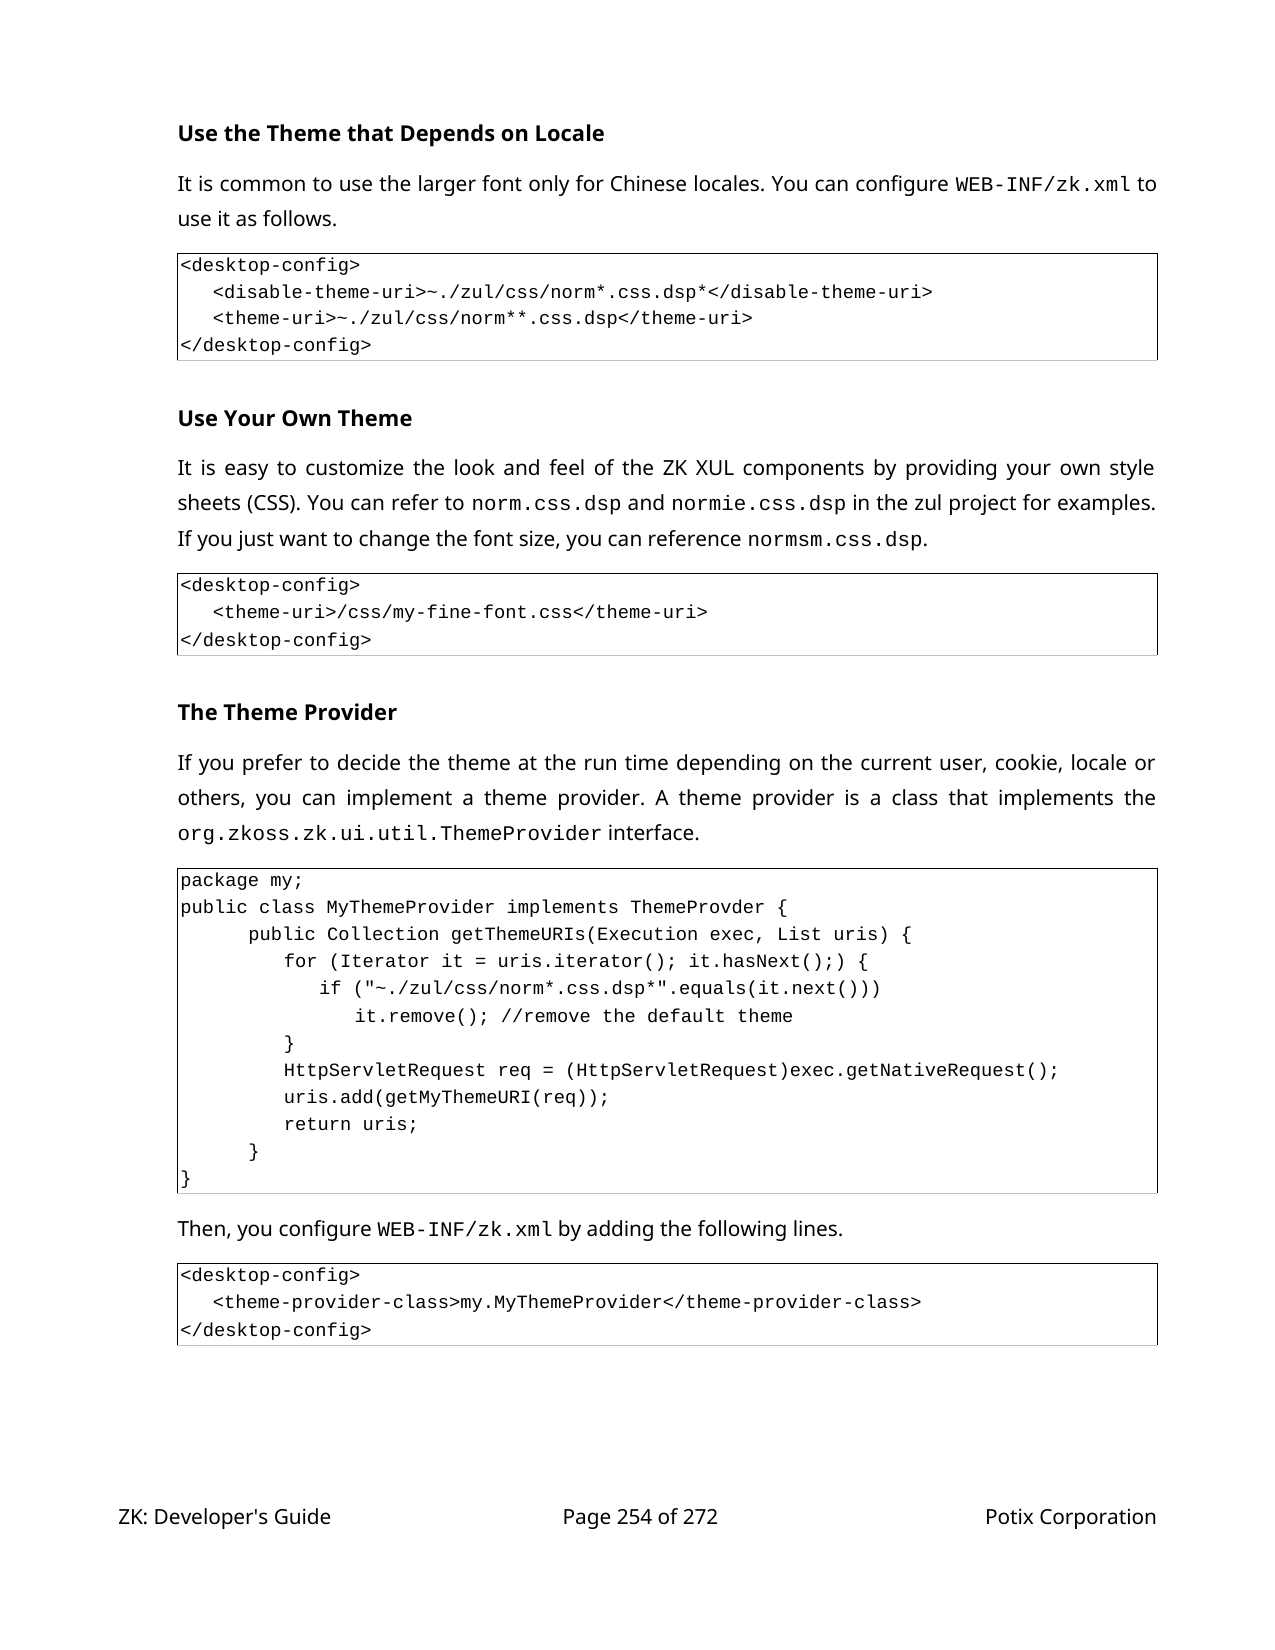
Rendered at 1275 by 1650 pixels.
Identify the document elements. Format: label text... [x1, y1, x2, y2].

text It is easy to customize the look and feel of the ZK XUL components by providing your own style sheets (CSS). You can refer to norm.css.dsp and normie.css.dsp in the zul project for examples. If you just want to change the font size, you can reference normsm.css.dsp. [177, 453, 1157, 552]
text <theme-uri>/css/my-fine-font.css</theme-uri> [178, 600, 1157, 624]
text HttpServletRequest req = (HttpServletRequest)exec.getNativeRequest(); [178, 1058, 1157, 1082]
text Then, you configure WEB-INF/zk.xml by adding the following lines. [177, 1214, 1157, 1242]
text } } [178, 1139, 1157, 1193]
subtitle The Theme Provider [177, 697, 1157, 727]
text </desktop-config> [178, 627, 1157, 655]
text If you prefer to decide the theme at the run time depending on the current user, cookie, locale or others, you can implement a theme provider. A theme provider is a class that implements the org.zkoss.zk.ui.util.ThemeProvider interface. [177, 748, 1157, 847]
text </desktop-config> [178, 1317, 1157, 1345]
text it.remove(); //remove the default theme [178, 1003, 1157, 1028]
text public Collection getThemeURIs(Execution exec, List uris) { [178, 922, 1157, 946]
text <desktop-config> <disable-theme-uri>~./zul/css/norm*.css.dsp*</disable-theme-uri> <theme-uri>~./zul/css/norm**.css.dsp</theme-uri> </desktop-config> [178, 254, 1157, 360]
text <desktop-config> [178, 1264, 1157, 1287]
text public class MyThemeProvider implements ThemeProvder { [178, 895, 1157, 919]
text if ("~./zul/css/norm*.css.dsp*".equals(it.next())) [178, 976, 1157, 1001]
text } [178, 1031, 1157, 1055]
text package my; [178, 869, 1157, 892]
text <theme-provider-class>my.MyThemeProvider</theme-provider-class> [178, 1290, 1157, 1314]
subtitle Use Your Own Theme [177, 403, 1157, 433]
subtitle Use the Theme that Depends on Locale [177, 118, 1157, 148]
text It is common to use the larger font only for Chinese locales. You can configure WEB-INF/zk.xml to use it as follows. [177, 169, 1157, 232]
text return uris; [178, 1112, 1157, 1136]
text uris.add(getMyThemeURI(req)); [178, 1085, 1157, 1109]
text <desktop-config> [178, 574, 1157, 597]
text for (Iterator it = uris.iterator(); it.hasNext();) { [178, 949, 1157, 973]
